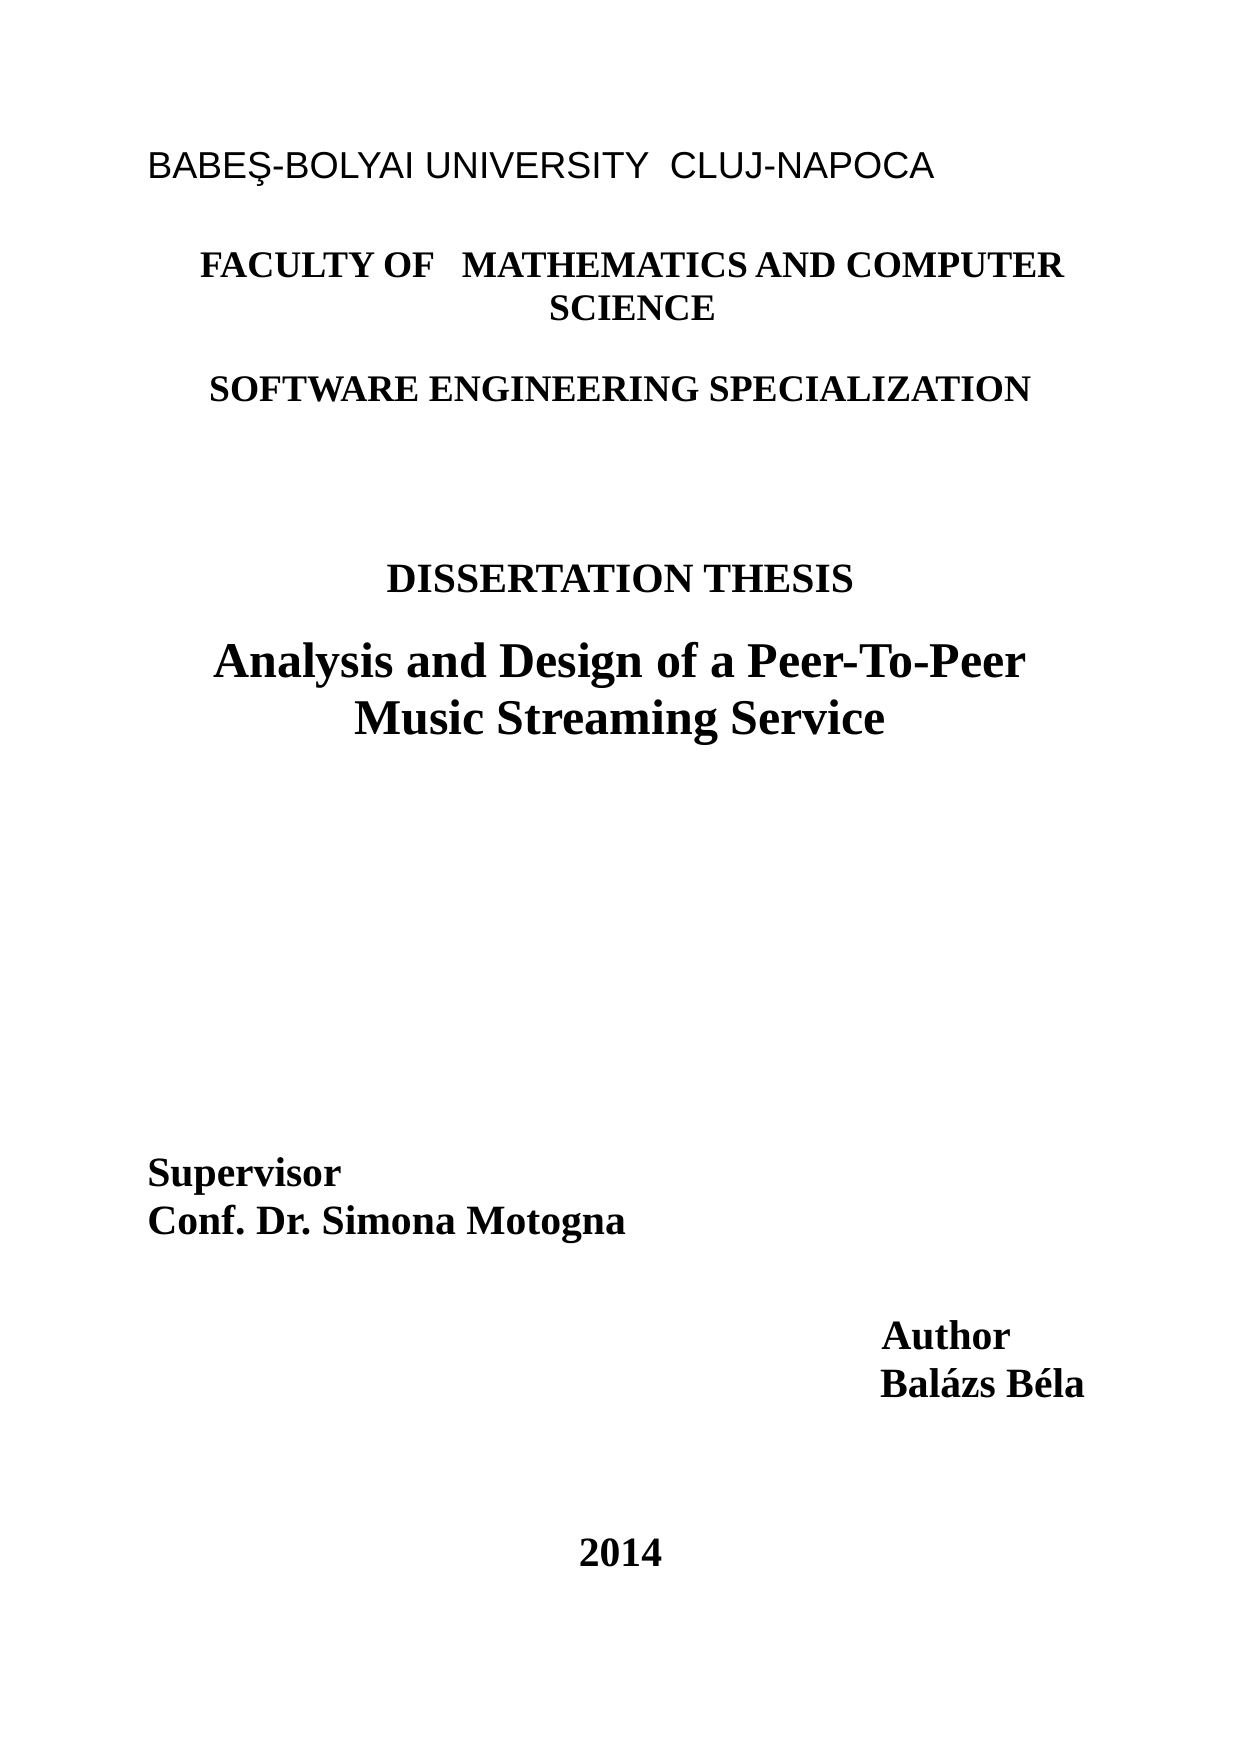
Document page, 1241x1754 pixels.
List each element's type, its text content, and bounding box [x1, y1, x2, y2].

subtitle Conf. Dr. Simona Motogna [147, 1196, 1093, 1244]
text 2014 [147, 1527, 1093, 1575]
subtitle Supervisor [147, 1148, 1093, 1196]
subtitle Analysis and Design of a Peer-To-Peer Music Streaming Service [147, 630, 1093, 745]
subtitle FACULTY OF MATHEMATICS AND COMPUTER SCIENCE [117, 242, 1147, 328]
subtitle Author [672, 1311, 1145, 1359]
subtitle BABEŞ-BOLYAI UNIVERSITY CLUJ-NAPOCA [147, 143, 1093, 187]
subtitle Balázs Béla [672, 1359, 1145, 1407]
subtitle SOFTWARE ENGINEERING SPECIALIZATION [147, 367, 1093, 410]
subtitle DISSERTATION THESIS [147, 554, 1093, 602]
